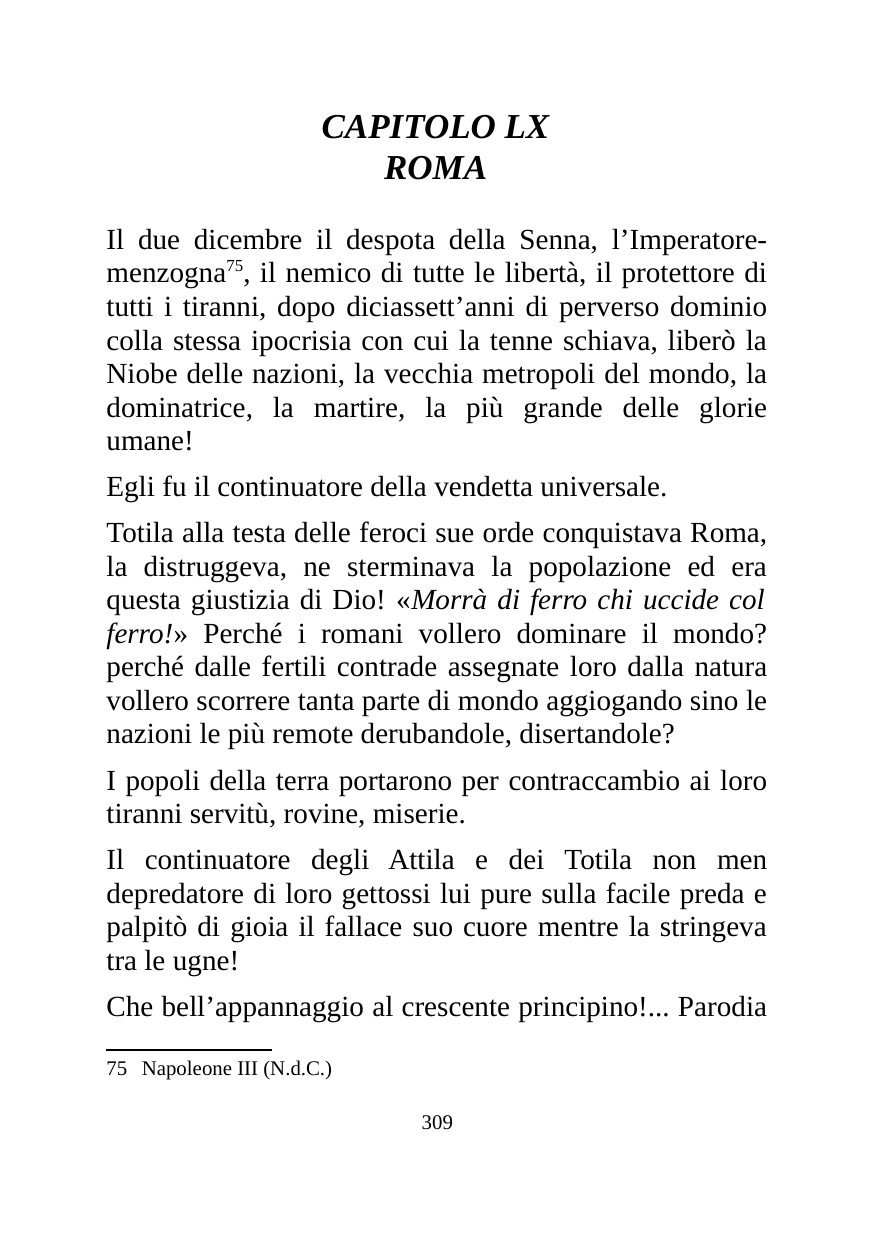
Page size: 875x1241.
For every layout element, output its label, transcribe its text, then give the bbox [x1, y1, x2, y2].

text Il continuatore degli Attila e dei Totila non men depredatore di loro gettossi lui pure sulla facile preda e palpitò di gioia il fallace suo cuore mentre la stringeva tra le ugne! [106, 842, 768, 976]
text Il due dicembre il despota della Senna, l’Imperatore-menzogna, il nemico di tutte le libertà, il protettore di tutti i tiranni, dopo diciassett’anni di perverso dominio colla stessa ipocrisia con cui la tenne schiava, liberò la Niobe delle nazioni, la vecchia metropoli del mondo, la dominatrice, la martire, la più grande delle glorie umane! [106, 222, 768, 457]
text Egli fu il continuatore della vendetta universale. [106, 469, 768, 503]
subtitle CAPITOLO LX ROMA [106, 106, 768, 187]
text I popoli della terra portarono per contraccambio ai loro tiranni servitù, rovine, miserie. [106, 763, 768, 830]
text Che bell’appannaggio al crescente principino!... Parodia [106, 989, 768, 1022]
text Totila alla testa delle feroci sue orde conquistava Roma, la distruggeva, ne sterminava la popolazione ed era questa giustizia di Dio! «Morrà di ferro chi uccide col ferro!» Perché i romani vollero dominare il mondo? perché dalle fertili contrade assegnate loro dalla natura vollero scorrere tanta parte di mondo aggiogando sino le nazioni le più remote derubandole, disertandole? [106, 515, 768, 750]
text Napoleone III (N.d.C.) [106, 1056, 768, 1080]
